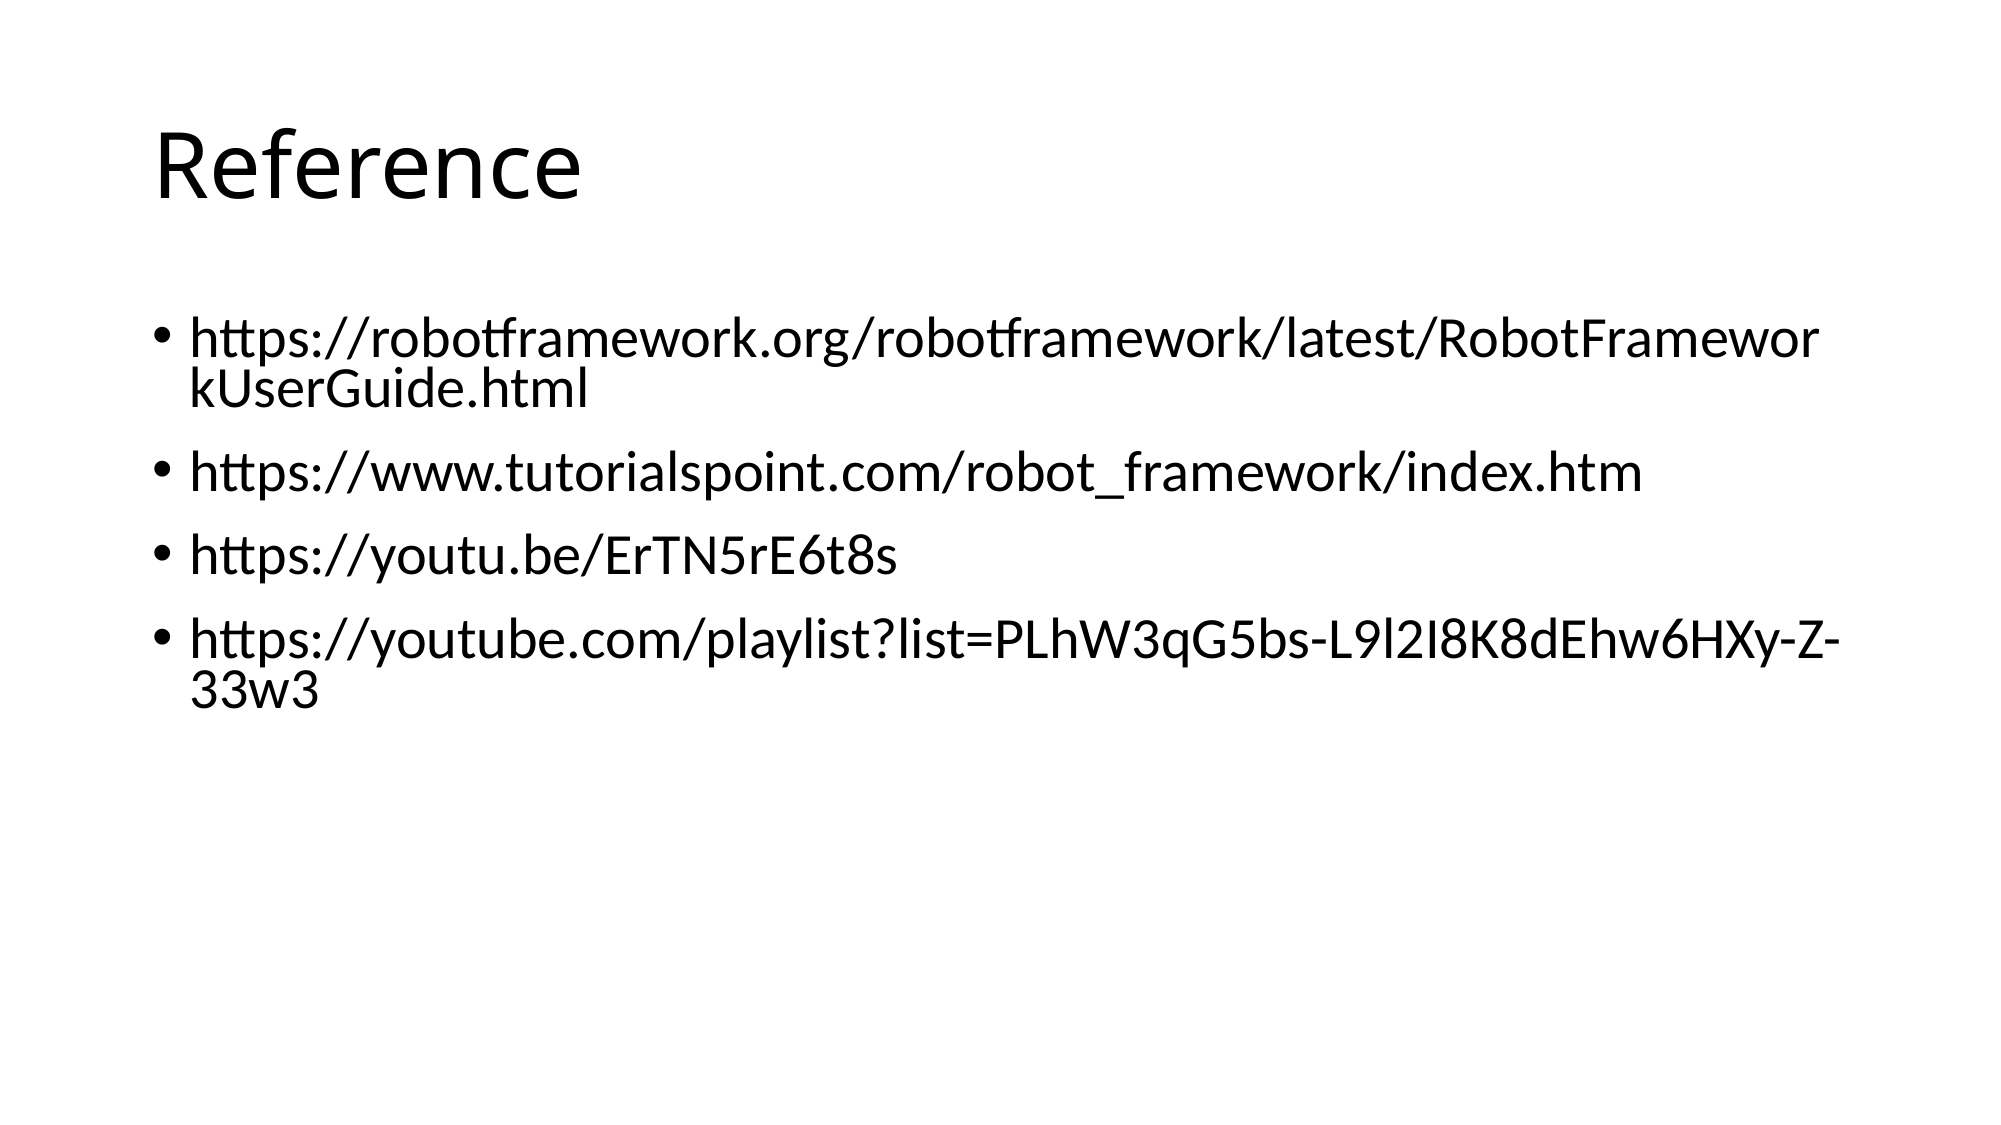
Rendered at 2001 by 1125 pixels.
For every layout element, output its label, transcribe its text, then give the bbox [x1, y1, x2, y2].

list https://robotframework.org/robotframework/latest/RobotFrameworkUserGuide.html https://www.tutorialspoint.com/robot_framework/index.htm https://youtu.be/ErTN5rE6t8s https://youtube.com/playlist?list=PLhW3qG5bs-L9l2I8K8dEhw6HXy-Z-33w3 [137, 299, 1863, 1014]
title Reference [137, 59, 1863, 278]
